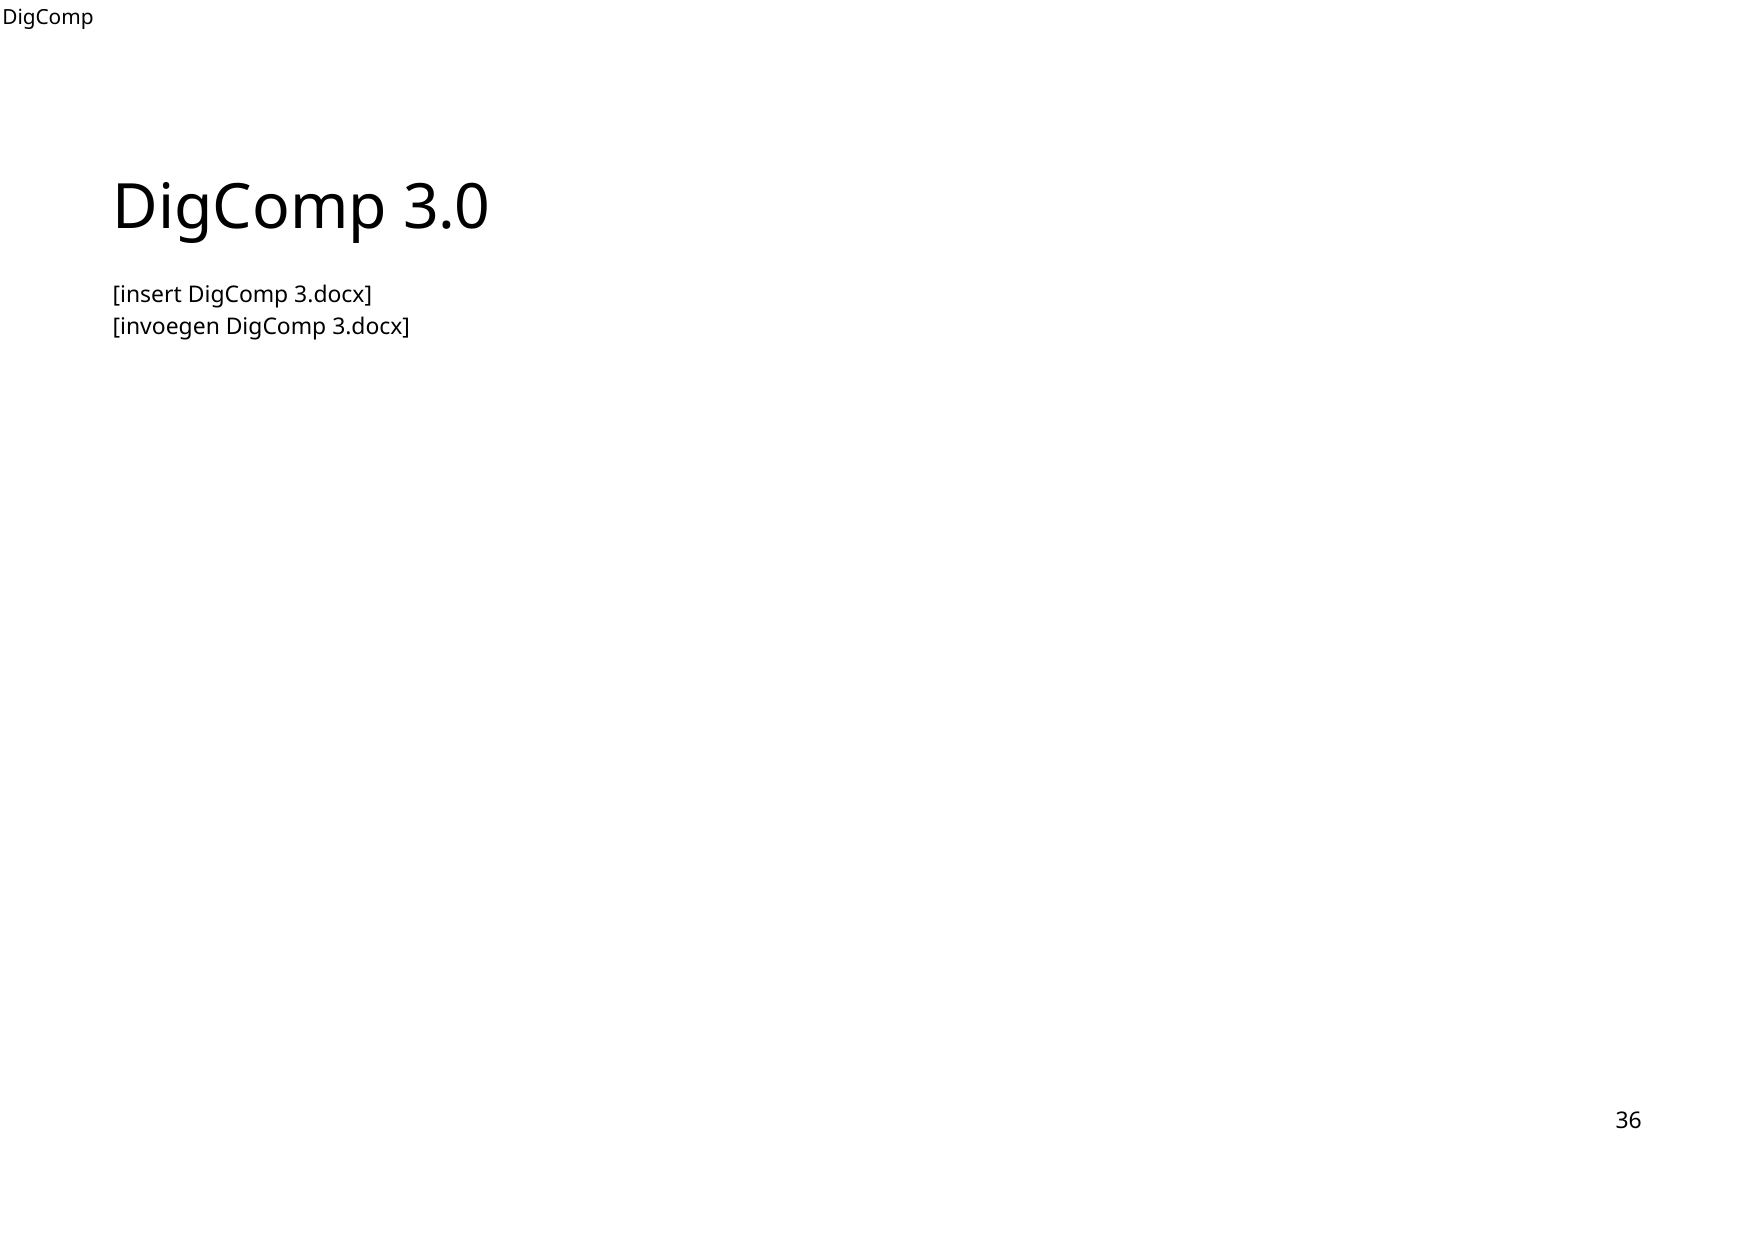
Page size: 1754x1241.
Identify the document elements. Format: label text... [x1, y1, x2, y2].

text [invoegen DigComp 3.docx] [112, 309, 1641, 341]
text [insert DigComp 3.docx] [112, 278, 1641, 309]
subtitle DigComp 3.0 [112, 162, 1641, 247]
